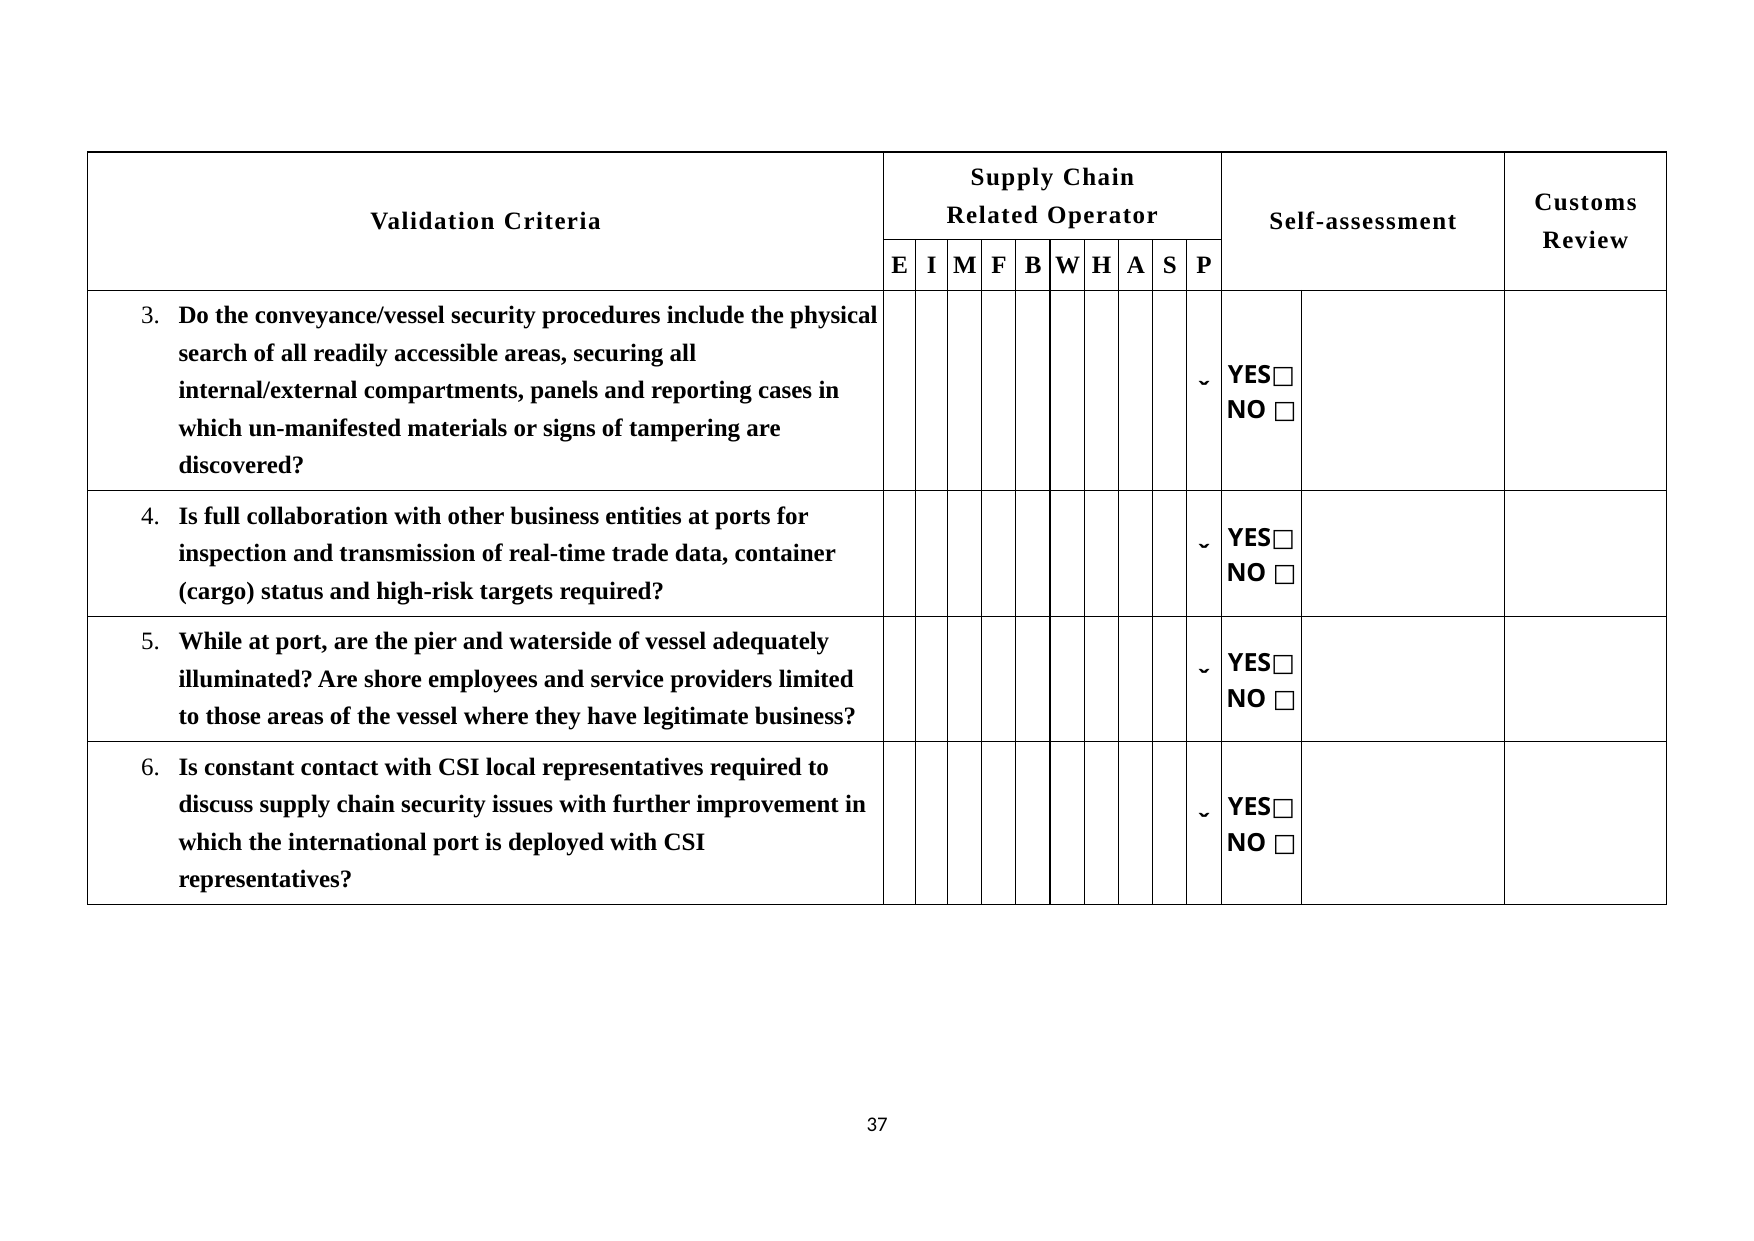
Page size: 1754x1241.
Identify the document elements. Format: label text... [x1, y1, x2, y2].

table_cell [1051, 491, 1084, 616]
table_cell [982, 491, 1015, 616]
table_cell [1302, 617, 1504, 741]
table_cell [884, 291, 915, 490]
table_cell YES□ NO □ [1222, 742, 1301, 904]
table_cell [1505, 617, 1666, 741]
table_cell [1016, 291, 1049, 490]
table_cell [982, 291, 1015, 490]
table_cell [1302, 742, 1504, 904]
table_cell [1153, 617, 1186, 741]
table_cell [1016, 742, 1049, 904]
table_cell M [948, 240, 981, 290]
table_cell [1505, 291, 1666, 490]
table_cell While at port, are the pier and waterside of vessel adequately illuminated? Are shore employees and service providers limited to those areas of the vessel where they have legitimate business? [88, 617, 883, 741]
table_cell [1085, 291, 1118, 490]
table_cell [884, 491, 915, 616]
table_cell [1153, 291, 1186, 490]
table_cell B [1016, 240, 1049, 290]
table_cell [948, 491, 981, 616]
table_cell [1016, 617, 1049, 741]
table_cell [1505, 742, 1666, 904]
table_cell [1302, 291, 1504, 490]
table_cell [1051, 742, 1084, 904]
table_cell S [1153, 240, 1186, 290]
table_cell W [1051, 240, 1084, 290]
table_cell H [1085, 240, 1118, 290]
table_cell [916, 291, 947, 490]
table_cell [1085, 617, 1118, 741]
table_header Validation Criteria [88, 153, 883, 290]
table_cell I [916, 240, 947, 290]
table_cell [1119, 491, 1152, 616]
table_cell YES□ NO □ [1222, 291, 1301, 490]
table_header Supply Chain Related Operator [884, 153, 1221, 239]
table_cell [948, 617, 981, 741]
table_cell [1051, 291, 1084, 490]
table_cell [916, 491, 947, 616]
table_cell ˇ [1187, 617, 1221, 741]
table_cell P [1187, 240, 1221, 290]
table_cell [1051, 617, 1084, 741]
table_cell [1153, 742, 1186, 904]
table_cell ˇ [1187, 291, 1221, 490]
table_cell [1016, 491, 1049, 616]
table_cell [1119, 617, 1152, 741]
table_cell [982, 742, 1015, 904]
table_cell [884, 617, 915, 741]
table_cell E [884, 240, 915, 290]
table_cell [1302, 491, 1504, 616]
table_cell ˇ [1187, 491, 1221, 616]
table_cell Is constant contact with CSI local representatives required to discuss supply chain security issues with further improvement in which the international port is deployed with CSI representatives? [88, 742, 883, 904]
table_cell F [982, 240, 1015, 290]
table_cell [982, 617, 1015, 741]
table_cell [1085, 491, 1118, 616]
table_cell [916, 742, 947, 904]
table_cell [1153, 491, 1186, 616]
table_cell YES□ NO □ [1222, 617, 1301, 741]
table_cell [1119, 742, 1152, 904]
table_cell Is full collaboration with other business entities at ports for inspection and transmission of real-time trade data, container (cargo) status and high-risk targets required? [88, 491, 883, 616]
table_cell [948, 742, 981, 904]
table_cell [916, 617, 947, 741]
table_cell [1119, 291, 1152, 490]
table_header Customs Review [1505, 153, 1666, 290]
table_cell A [1119, 240, 1152, 290]
table_cell [884, 742, 915, 904]
table_cell [1085, 742, 1118, 904]
table_cell Do the conveyance/vessel security procedures include the physical search of all readily accessible areas, securing all internal/external compartments, panels and reporting cases in which un-manifested materials or signs of tampering are discovered? [88, 291, 883, 490]
table_cell [948, 291, 981, 490]
table_header Self-assessment [1222, 153, 1504, 290]
table_cell [1505, 491, 1666, 616]
table_cell YES□ NO □ [1222, 491, 1301, 616]
table_cell ˇ [1187, 742, 1221, 904]
